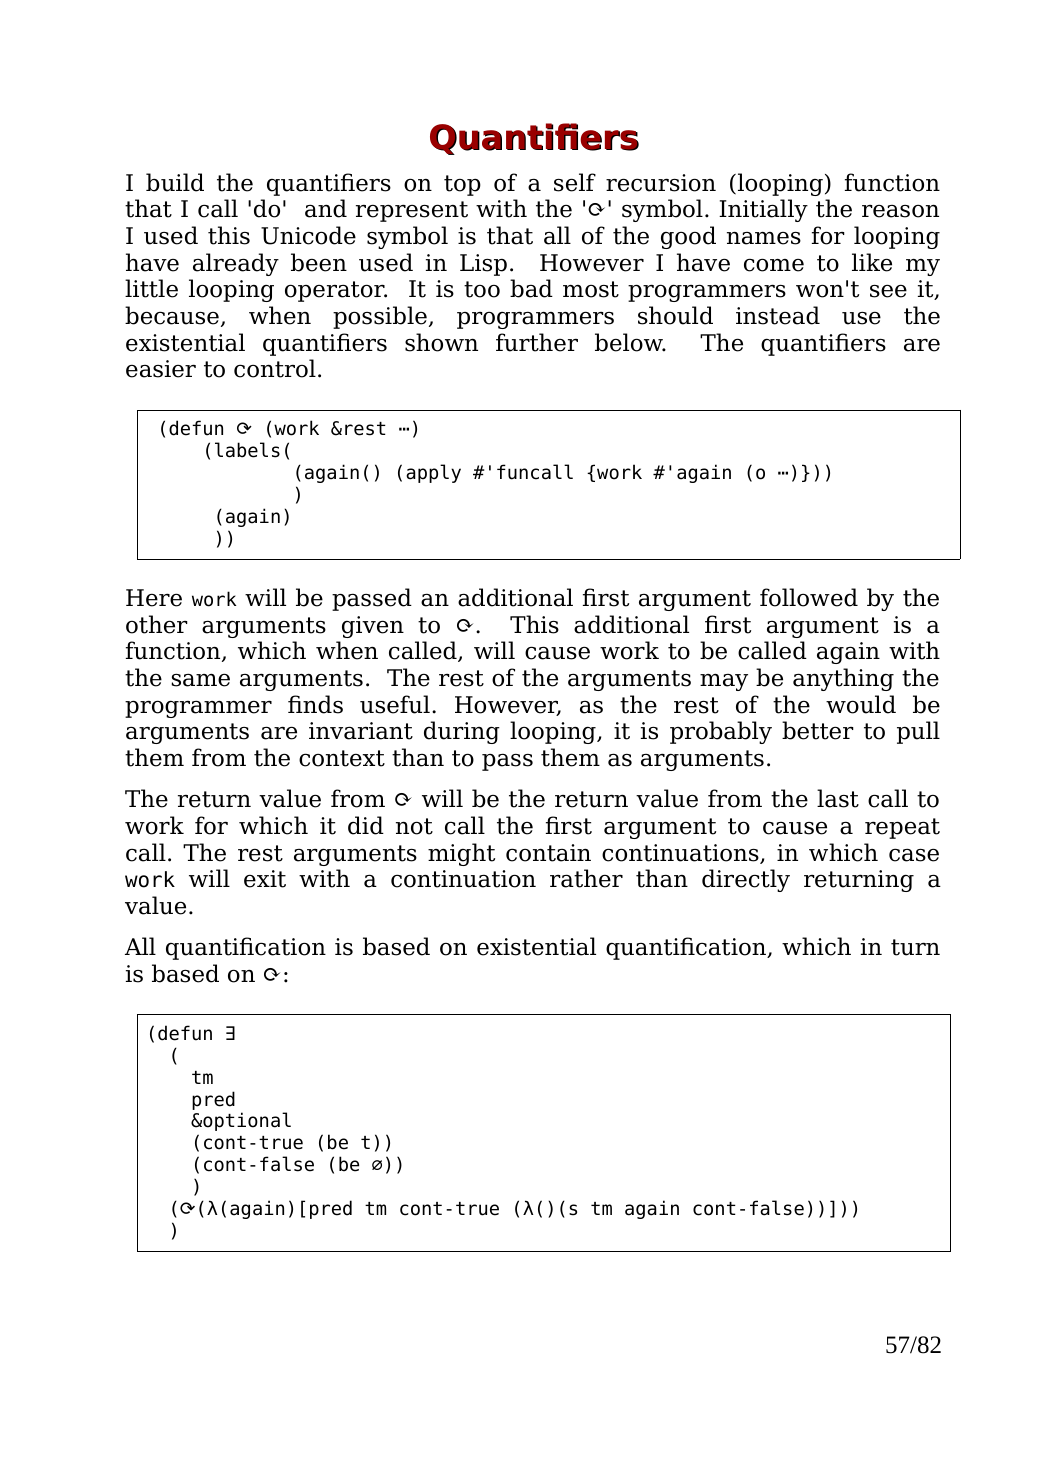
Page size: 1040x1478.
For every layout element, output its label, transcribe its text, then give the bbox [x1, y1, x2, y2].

text (defun ∃ [146, 1023, 942, 1045]
text (labels( [146, 440, 951, 462]
text (defun ⟳ (work &rest ⋯) [146, 418, 951, 440]
text ( [146, 1045, 942, 1067]
text (again) [146, 506, 951, 528]
text ) [146, 484, 951, 506]
text tm [146, 1067, 942, 1089]
text All quantification is based on existential quantification, which in turn is based on ⟳: [125, 934, 942, 988]
text &optional [146, 1111, 942, 1132]
text (cont-true (be t)) [146, 1132, 942, 1154]
subtitle Quantifiers [125, 118, 942, 157]
text (⟳(λ(again)[pred tm cont-true (λ()(s tm again cont-false))])) [146, 1198, 942, 1220]
text Here work will be passed an additional first argument followed by the other arguments given to ⟳. This additional first argument is a function, which when called, will cause work to be called again with the same arguments. The rest of the arguments may be anything the programmer finds useful. However, as the rest of the would be arguments are invariant during looping, it is probably better to pull them from the context than to pass them as arguments. [125, 585, 942, 772]
text (cont-false (be ∅)) [146, 1154, 942, 1176]
text The return value from ⟳ will be the return value from the last call to work for which it did not call the first argument to cause a repeat call. The rest arguments might contain continuations, in which case work will exit with a continuation rather than directly returning a value. [125, 786, 942, 920]
text ) [146, 1176, 942, 1198]
text )) [146, 528, 951, 550]
text pred [146, 1089, 942, 1111]
text ) [146, 1220, 942, 1242]
text (again() (apply #'funcall {work #'again (o ⋯)})) [146, 462, 951, 484]
text I build the quantifiers on top of a self recursion (looping) function that I call 'do' and represent with the '⟳' symbol. Initially the reason I used this Unicode symbol is that all of the good names for looping have already been used in Lisp. However I have come to like my little looping operator. It is too bad most programmers won't see it, because, when possible, programmers should instead use the existential quantifiers shown further below. The quantifiers are easier to control. [125, 170, 942, 383]
